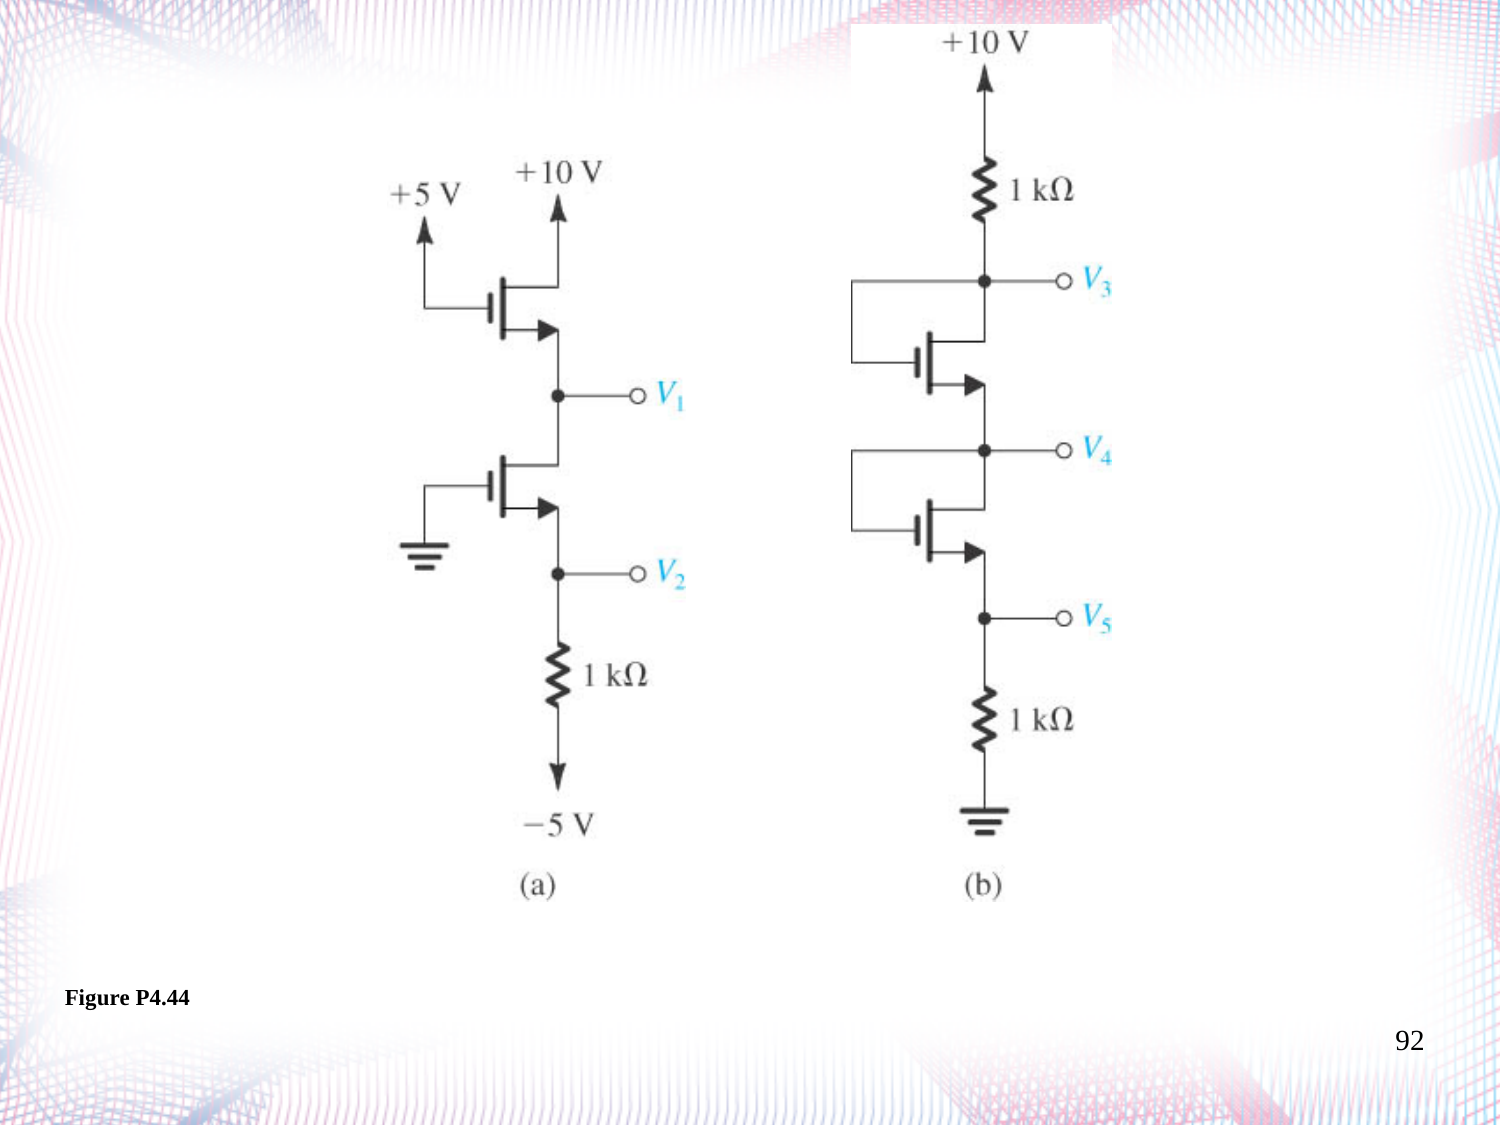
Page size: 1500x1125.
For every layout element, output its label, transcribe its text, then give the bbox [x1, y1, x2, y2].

text_box Figure P4.44 [49, 975, 1213, 1018]
picture [0, 0, 1500, 1125]
